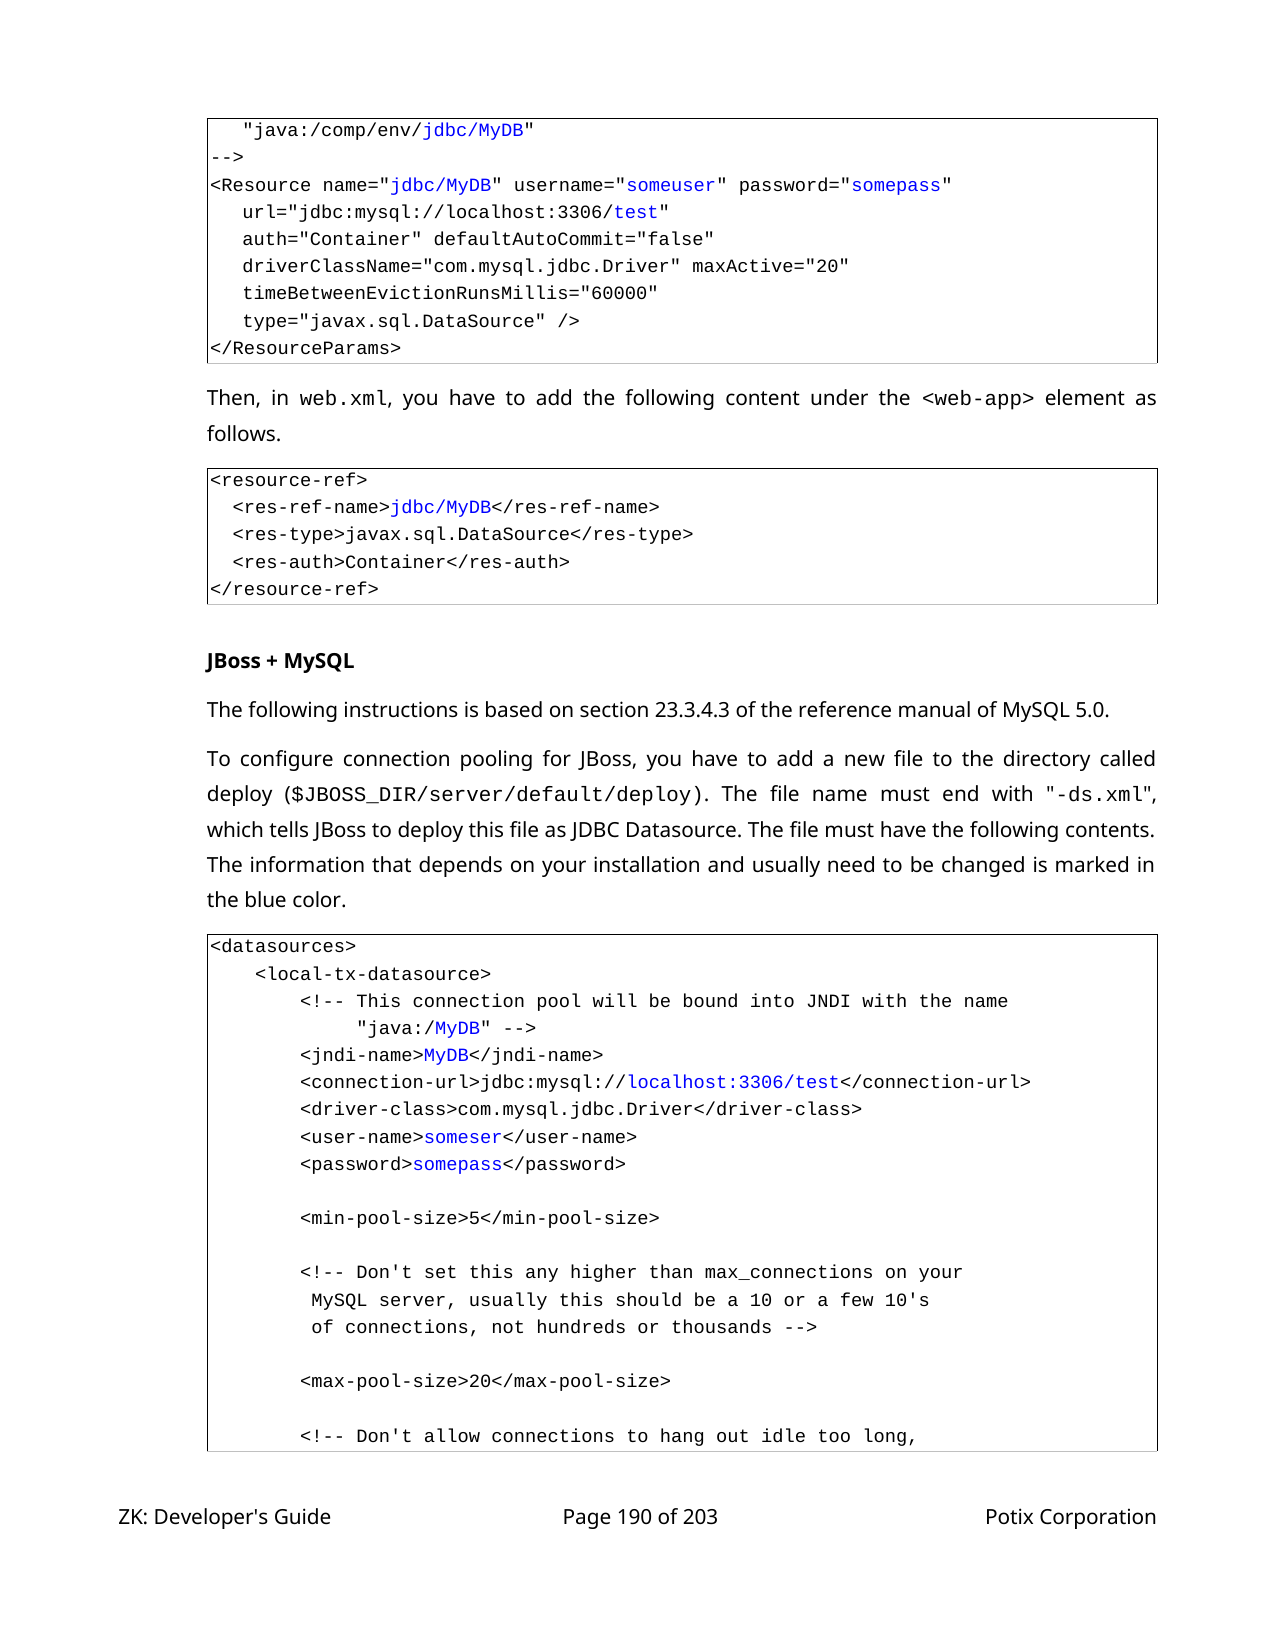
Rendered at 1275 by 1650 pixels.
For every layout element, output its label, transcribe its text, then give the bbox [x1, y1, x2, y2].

text <resource-ref> [208, 469, 1157, 492]
text <connection-url>jdbc:mysql://localhost:3306/test</connection-url> [208, 1070, 1157, 1094]
text type="javax.sql.DataSource" /> [208, 308, 1157, 333]
text <Resource name="jdbc/MyDB" username="someuser" password="somepass" [208, 172, 1157, 197]
text MySQL server, usually this should be a 10 or a few 10's [208, 1288, 1157, 1312]
text The following instructions is based on section 23.3.4.3 of the reference manual of MySQL 5.0. [207, 695, 1157, 723]
text <datasources> [208, 935, 1157, 958]
subtitle JBoss + MySQL [207, 646, 1157, 675]
text <!-- Don't set this any higher than max_connections on your [208, 1260, 1157, 1285]
text <res-type>javax.sql.DataSource</res-type> [208, 522, 1157, 547]
text <jndi-name>MyDB</jndi-name> [208, 1043, 1157, 1067]
text <res-ref-name>jdbc/MyDB</res-ref-name> [208, 495, 1157, 519]
text of connections, not hundreds or thousands --> [208, 1315, 1157, 1339]
text timeBetweenEvictionRunsMillis="60000" [208, 281, 1157, 306]
text <res-auth>Container</res-auth> [208, 549, 1157, 574]
text <driver-class>com.mysql.jdbc.Driver</driver-class> [208, 1097, 1157, 1122]
text auth="Container" defaultAutoCommit="false" [208, 227, 1157, 251]
text <user-name>someser</user-name> [208, 1124, 1157, 1149]
text <min-pool-size>5</min-pool-size> [208, 1206, 1157, 1230]
text <!-- This connection pool will be bound into JNDI with the name [208, 988, 1157, 1013]
text url="jdbc:mysql://localhost:3306/test" [208, 200, 1157, 224]
text </ResourceParams> [208, 336, 1157, 363]
text "java:/comp/env/jdbc/MyDB" [208, 119, 1157, 142]
text To configure connection pooling for JBoss, you have to add a new file to the directory called deploy ($JBOSS_DIR/server/default/deploy). The file name must end with "-ds.xml", which tells JBoss to deploy this file as JDBC Datasource. The file must have the following contents. The information that depends on your installation and usually need to be changed is marked in the blue color. [207, 744, 1157, 913]
text "java:/MyDB" --> [208, 1016, 1157, 1040]
text driverClassName="com.mysql.jdbc.Driver" maxActive="20" [208, 254, 1157, 278]
text <password>somepass</password> [208, 1152, 1157, 1176]
text <max-pool-size>20</max-pool-size> [208, 1369, 1157, 1393]
text <local-tx-datasource> [208, 961, 1157, 986]
text Then, in web.xml, you have to add the following content under the <web-app> element as follows. [207, 383, 1157, 447]
text <!-- Don't allow connections to hang out idle too long, [208, 1423, 1157, 1451]
text --> [208, 145, 1157, 169]
text </resource-ref> [208, 577, 1157, 604]
